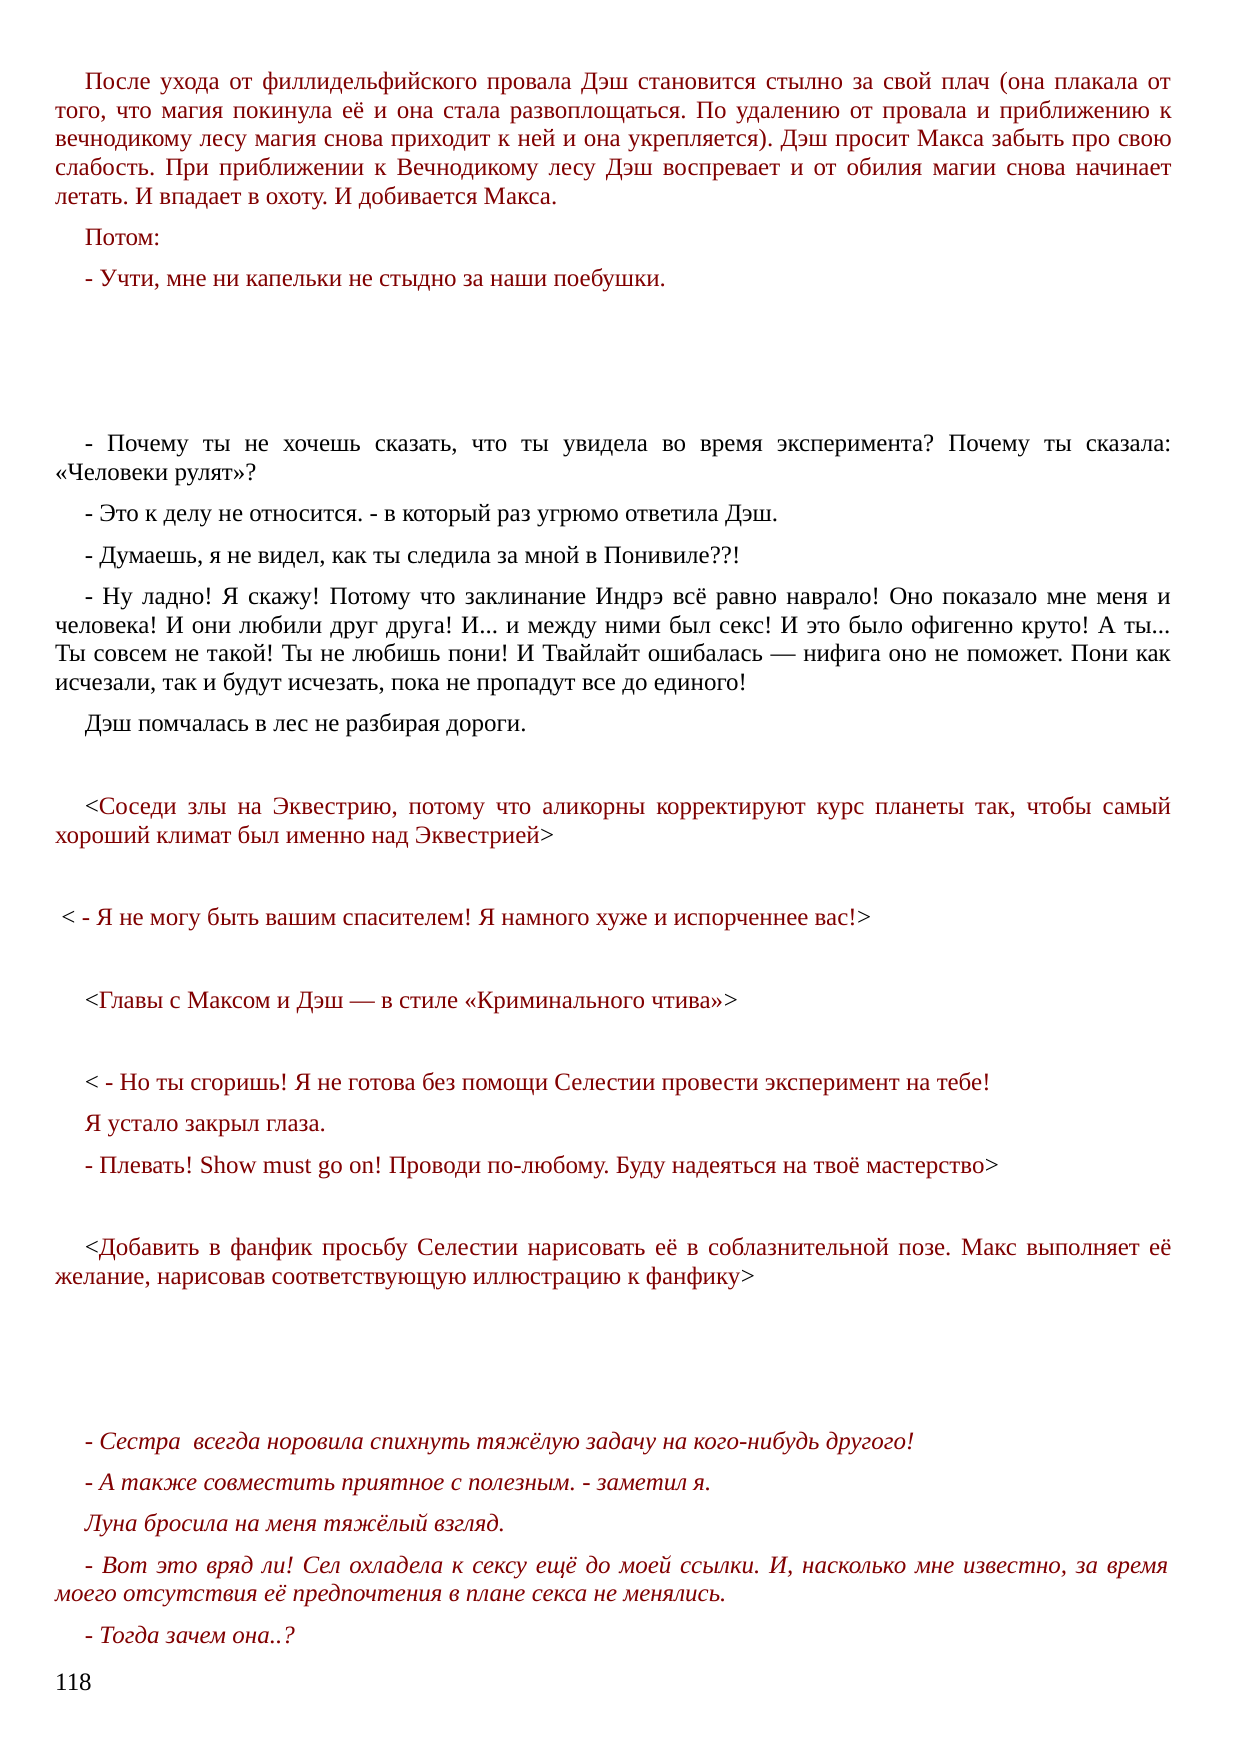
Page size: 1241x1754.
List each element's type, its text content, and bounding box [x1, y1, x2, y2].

text Дэш помчалась в лес не разбирая дороги. [55, 708, 1173, 737]
text < - Но ты сгоришь! Я не готова без помощи Селестии провести эксперимент на тебе! [55, 1067, 1173, 1096]
text Потом: [55, 222, 1173, 251]
text - Вот это вряд ли! Сел охладела к сексу ещё до моей ссылки. И, насколько мне известно, за время моего отсутствия её предпочтения в плане секса не менялись. [55, 1550, 1173, 1607]
text <Соседи злы на Эквестрию, потому что аликорны корректируют курс планеты так, чтобы самый хороший климат был именно над Эквестрией> [55, 791, 1173, 848]
text - А также совместить приятное с полезным. - заметил я. [55, 1467, 1173, 1496]
text <Главы с Максом и Дэш — в стиле «Криминального чтива»> [55, 985, 1173, 1013]
text Луна бросила на меня тяжёлый взгляд. [55, 1508, 1173, 1537]
text <Добавить в фанфик просьбу Селестии нарисовать её в соблазнительной позе. Макс выполняет её желание, нарисовав соответствующую иллюстрацию к фанфику> [55, 1232, 1173, 1290]
text - Это к делу не относится. - в который раз угрюмо ответила Дэш. [55, 498, 1173, 527]
text - Тогда зачем она..? [55, 1620, 1173, 1648]
text < - Я не могу быть вашим спасителем! Я намного хуже и испорченнее вас!> [55, 902, 1173, 931]
text - Учти, мне ни капельки не стыдно за наши поебушки. [55, 263, 1173, 292]
text Я устало закрыл глаза. [55, 1108, 1173, 1137]
text После ухода от филлидельфийского провала Дэш становится стылно за свой плач (она плакала от того, что магия покинула её и она стала развоплощаться. По удалению от провала и приближению к вечнодикому лесу магия снова приходит к ней и она укрепляется). Дэш просит Макса забыть про свою слабость. При приближении к Вечнодикому лесу Дэш воспревает и от обилия магии снова начинает летать. И впадает в охоту. И добивается Макса. [55, 66, 1173, 210]
text - Плевать! Show must go on! Проводи по-любому. Буду надеяться на твоё мастерство> [55, 1150, 1173, 1178]
text - Ну ладно! Я скажу! Потому что заклинание Индрэ всё равно наврало! Оно показало мне меня и человека! И они любили друг друга! И... и между ними был секс! И это было офигенно круто! А ты... Ты совсем не такой! Ты не любишь пони! И Твайлайт ошибалась — нифига оно не поможет. Пони как исчезали, так и будут исчезать, пока не пропадут все до единого! [55, 581, 1173, 696]
text - Думаешь, я не видел, как ты следила за мной в Понивиле??! [55, 540, 1173, 568]
text - Сестра всегда норовила спихнуть тяжёлую задачу на кого-нибудь другого! [55, 1426, 1173, 1455]
text - Почему ты не хочешь сказать, что ты увидела во время эксперимента? Почему ты сказала: «Человеки рулят»? [55, 428, 1173, 486]
